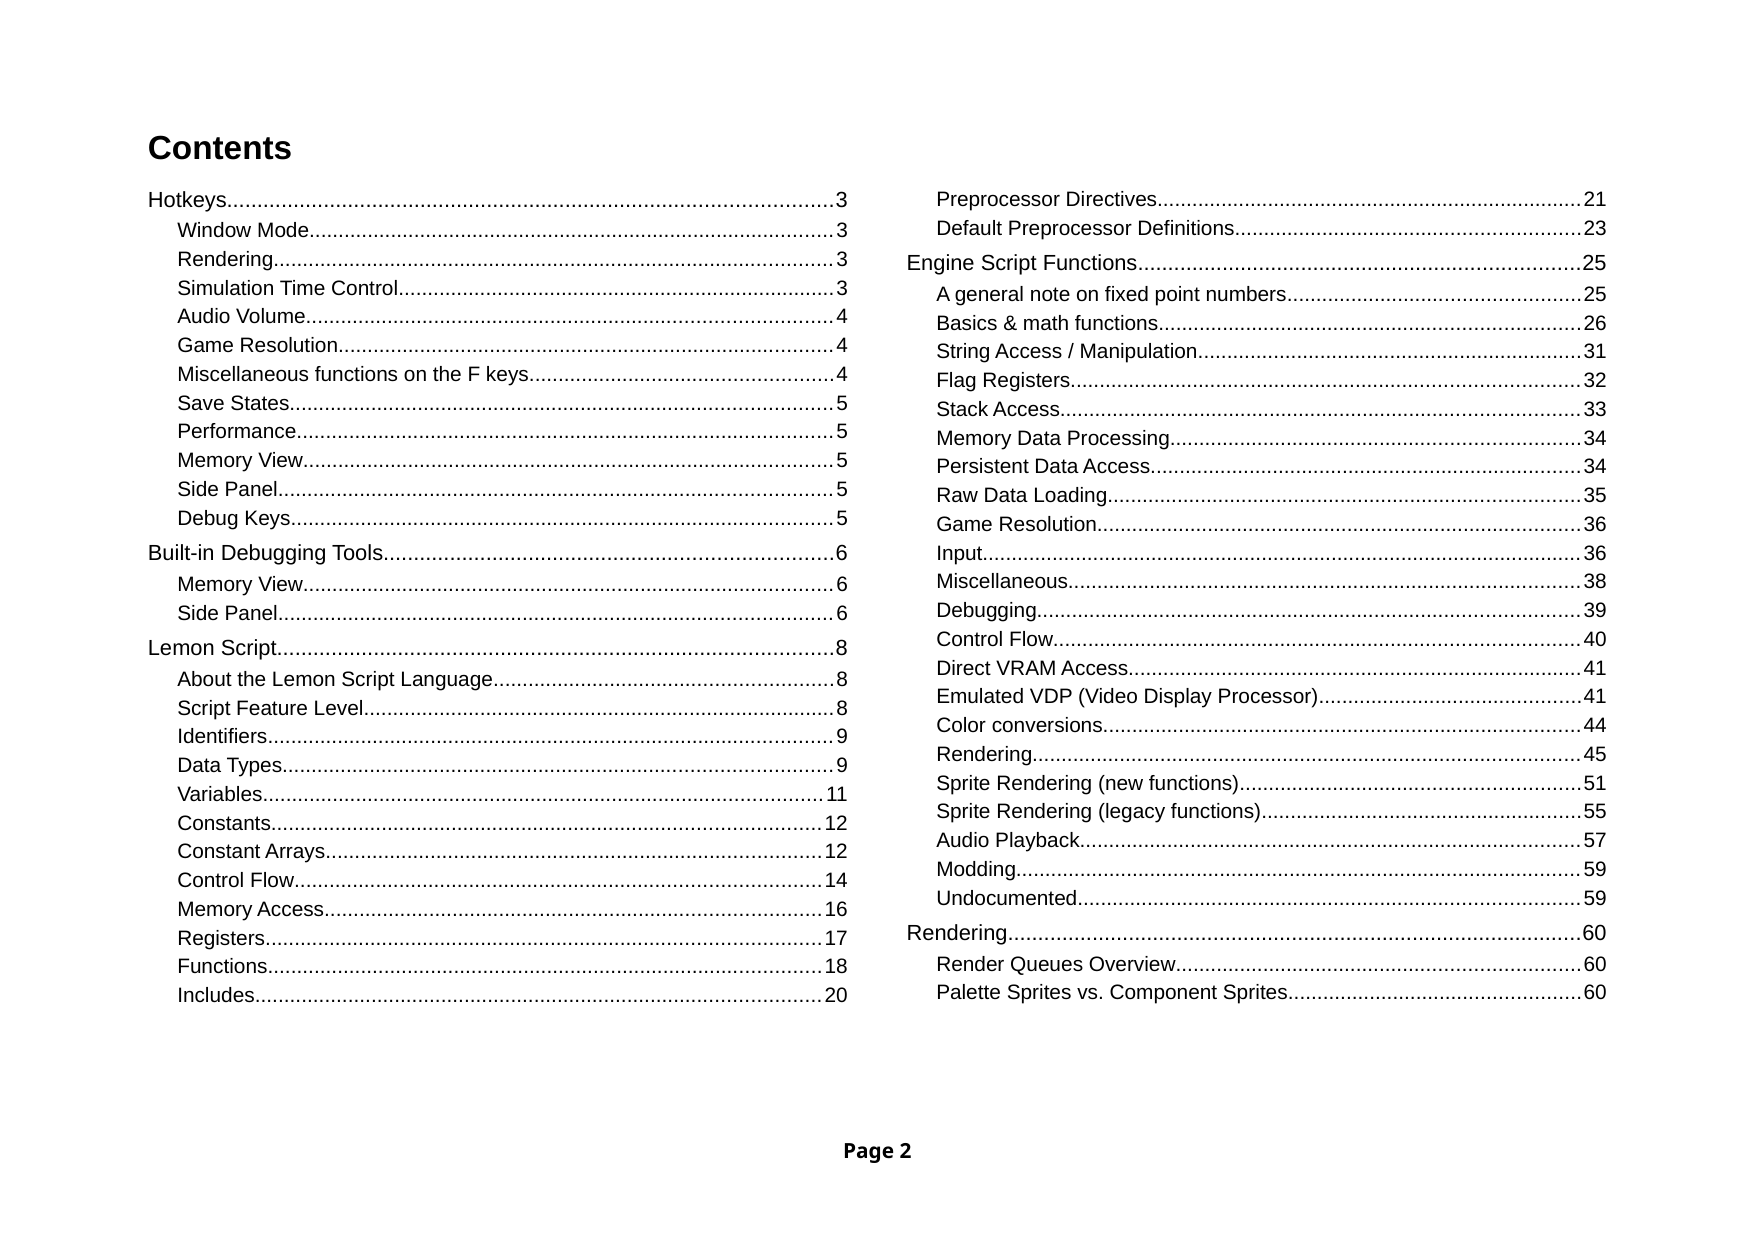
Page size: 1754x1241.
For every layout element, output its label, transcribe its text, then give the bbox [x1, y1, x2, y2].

text Script Feature Level 8 [177, 695, 847, 719]
text Registers 17 [177, 925, 847, 949]
text Side Panel 6 [177, 601, 847, 624]
text Save States 5 [177, 391, 847, 414]
text Emulated VDP (Video Display Processor) 41 [936, 684, 1606, 708]
text Default Preprocessor Definitions 23 [936, 215, 1606, 239]
text Game Resolution 36 [936, 512, 1606, 536]
text A general note on fixed point numbers 25 [936, 282, 1606, 306]
text Stack Access 33 [936, 397, 1606, 421]
text Rendering 45 [936, 742, 1606, 766]
text Rendering 3 [177, 247, 847, 271]
text Functions 18 [177, 954, 847, 978]
text String Access / Manipulation 31 [936, 339, 1606, 363]
text Raw Data Loading 35 [936, 483, 1606, 507]
text Control Flow 14 [177, 868, 847, 892]
text Persistent Data Access 34 [936, 454, 1606, 478]
text Sprite Rendering (new functions) 51 [936, 770, 1606, 794]
text Engine Script Functions 25 [906, 250, 1606, 275]
text Render Queues Overview 60 [936, 951, 1606, 975]
text Miscellaneous functions on the F keys 4 [177, 362, 847, 386]
text Simulation Time Control 3 [177, 276, 847, 299]
text Sprite Rendering (legacy functions) 55 [936, 799, 1606, 823]
text Hotkeys 3 [148, 187, 847, 212]
text Direct VRAM Access 41 [936, 655, 1606, 679]
text Debug Keys 5 [177, 506, 847, 529]
text Window Mode 3 [177, 218, 847, 242]
text Modding 59 [936, 857, 1606, 881]
text Lemon Script 8 [148, 635, 847, 660]
text Undocumented 59 [936, 885, 1606, 909]
text Identifiers 9 [177, 724, 847, 748]
text Rendering 60 [906, 920, 1606, 945]
text Side Panel 5 [177, 477, 847, 501]
text Control Flow 40 [936, 627, 1606, 651]
text Memory View 6 [177, 572, 847, 596]
text Performance 5 [177, 419, 847, 443]
text Memory View 5 [177, 448, 847, 472]
text Miscellaneous 38 [936, 569, 1606, 593]
text Variables 11 [177, 782, 847, 806]
text About the Lemon Script Language 8 [177, 667, 847, 691]
text Built-in Debugging Tools 6 [148, 540, 847, 566]
text Input 36 [936, 540, 1606, 564]
text Preprocessor Directives 21 [936, 187, 1606, 211]
text Flag Registers 32 [936, 368, 1606, 392]
text Color conversions 44 [936, 713, 1606, 737]
text Audio Volume 4 [177, 304, 847, 328]
subtitle Contents [148, 128, 1606, 167]
text Audio Playback 57 [936, 828, 1606, 852]
text Includes 20 [177, 983, 847, 1007]
text Debugging 39 [936, 598, 1606, 622]
text Memory Data Processing 34 [936, 425, 1606, 449]
text Palette Sprites vs. Component Sprites 60 [936, 980, 1606, 1004]
text Constant Arrays 12 [177, 839, 847, 863]
text Game Resolution 4 [177, 333, 847, 357]
text Basics & math functions 26 [936, 310, 1606, 334]
text Data Types 9 [177, 753, 847, 777]
text Constants 12 [177, 810, 847, 834]
text Memory Access 16 [177, 897, 847, 921]
